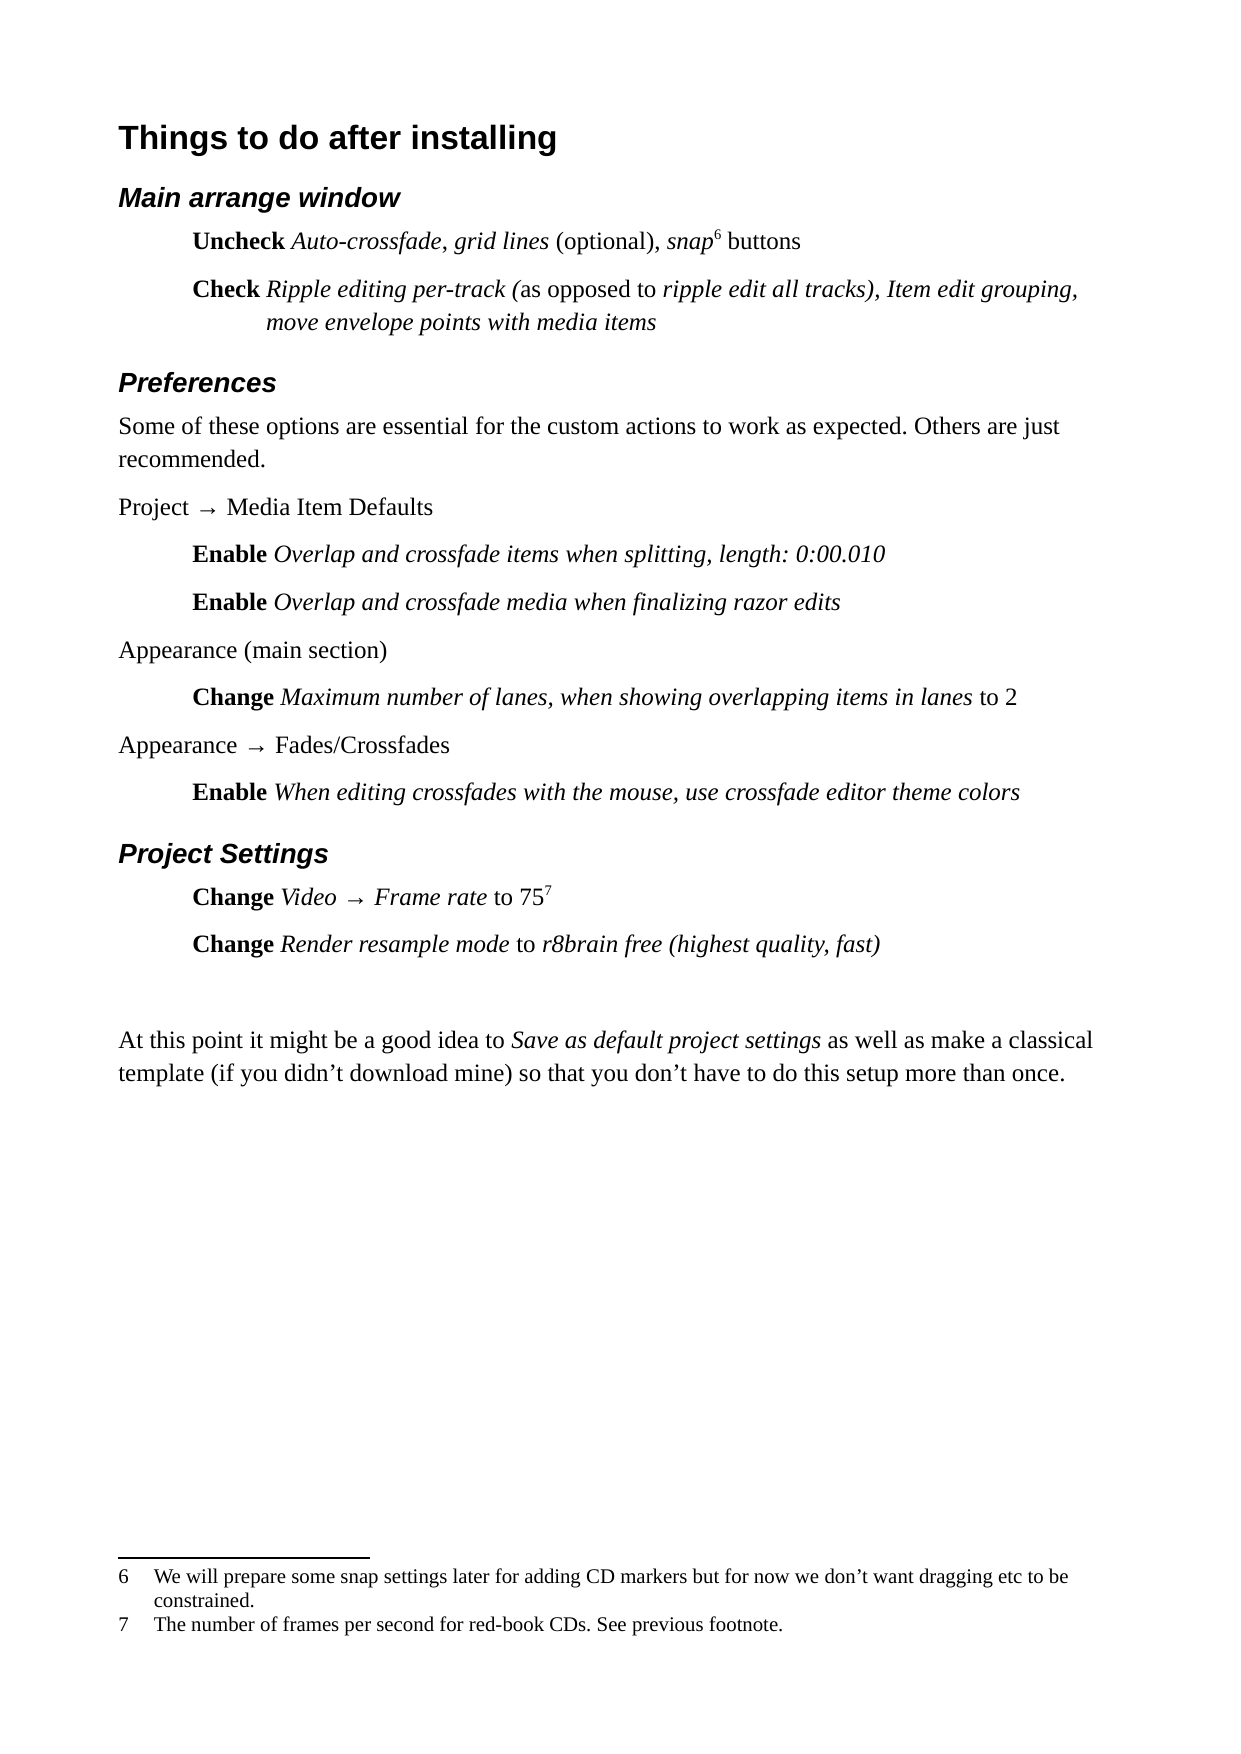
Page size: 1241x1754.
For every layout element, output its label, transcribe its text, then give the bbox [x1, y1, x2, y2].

text We will prepare some snap settings later for adding CD markers but for now we don’t want dragging etc to be constrained. [118, 1564, 1122, 1612]
text At this point it might be a good idea to Save as default project settings as well as make a classical template (if you didn’t download mine) so that you don’t have to do this setup more than once. [118, 1025, 1122, 1087]
text Enable Overlap and crossfade media when finalizing razor edits [118, 587, 1122, 616]
text Enable When editing crossfades with the mouse, use crossfade editor theme colors [118, 777, 1122, 806]
text Uncheck Auto-crossfade, grid lines (optional), snap buttons [118, 226, 1122, 255]
subtitle Preferences [118, 367, 1122, 399]
text Change Video → Frame rate to 75 [118, 882, 1122, 911]
text Some of these options are essential for the custom actions to work as expected. Others are just recommended. [118, 411, 1122, 473]
text Appearance → Fades/Crossfades [118, 730, 1122, 759]
text Check Ripple editing per-track (as opposed to ripple edit all tracks), Item edit grouping, move envelope points with media items [118, 274, 1122, 336]
text Change Maximum number of lanes, when showing overlapping items in lanes to 2 [118, 682, 1122, 711]
text Appearance (main section) [118, 635, 1122, 663]
text Project → Media Item Defaults [118, 492, 1122, 521]
text Change Render resample mode to r8brain free (highest quality, fast) [118, 929, 1122, 958]
text The number of frames per second for red-book CDs. See previous footnote. [118, 1612, 1122, 1636]
subtitle Things to do after installing [118, 118, 1122, 157]
subtitle Project Settings [118, 838, 1122, 869]
subtitle Main arrange window [118, 182, 1122, 214]
text Enable Overlap and crossfade items when splitting, length: 0:00.010 [118, 539, 1122, 568]
